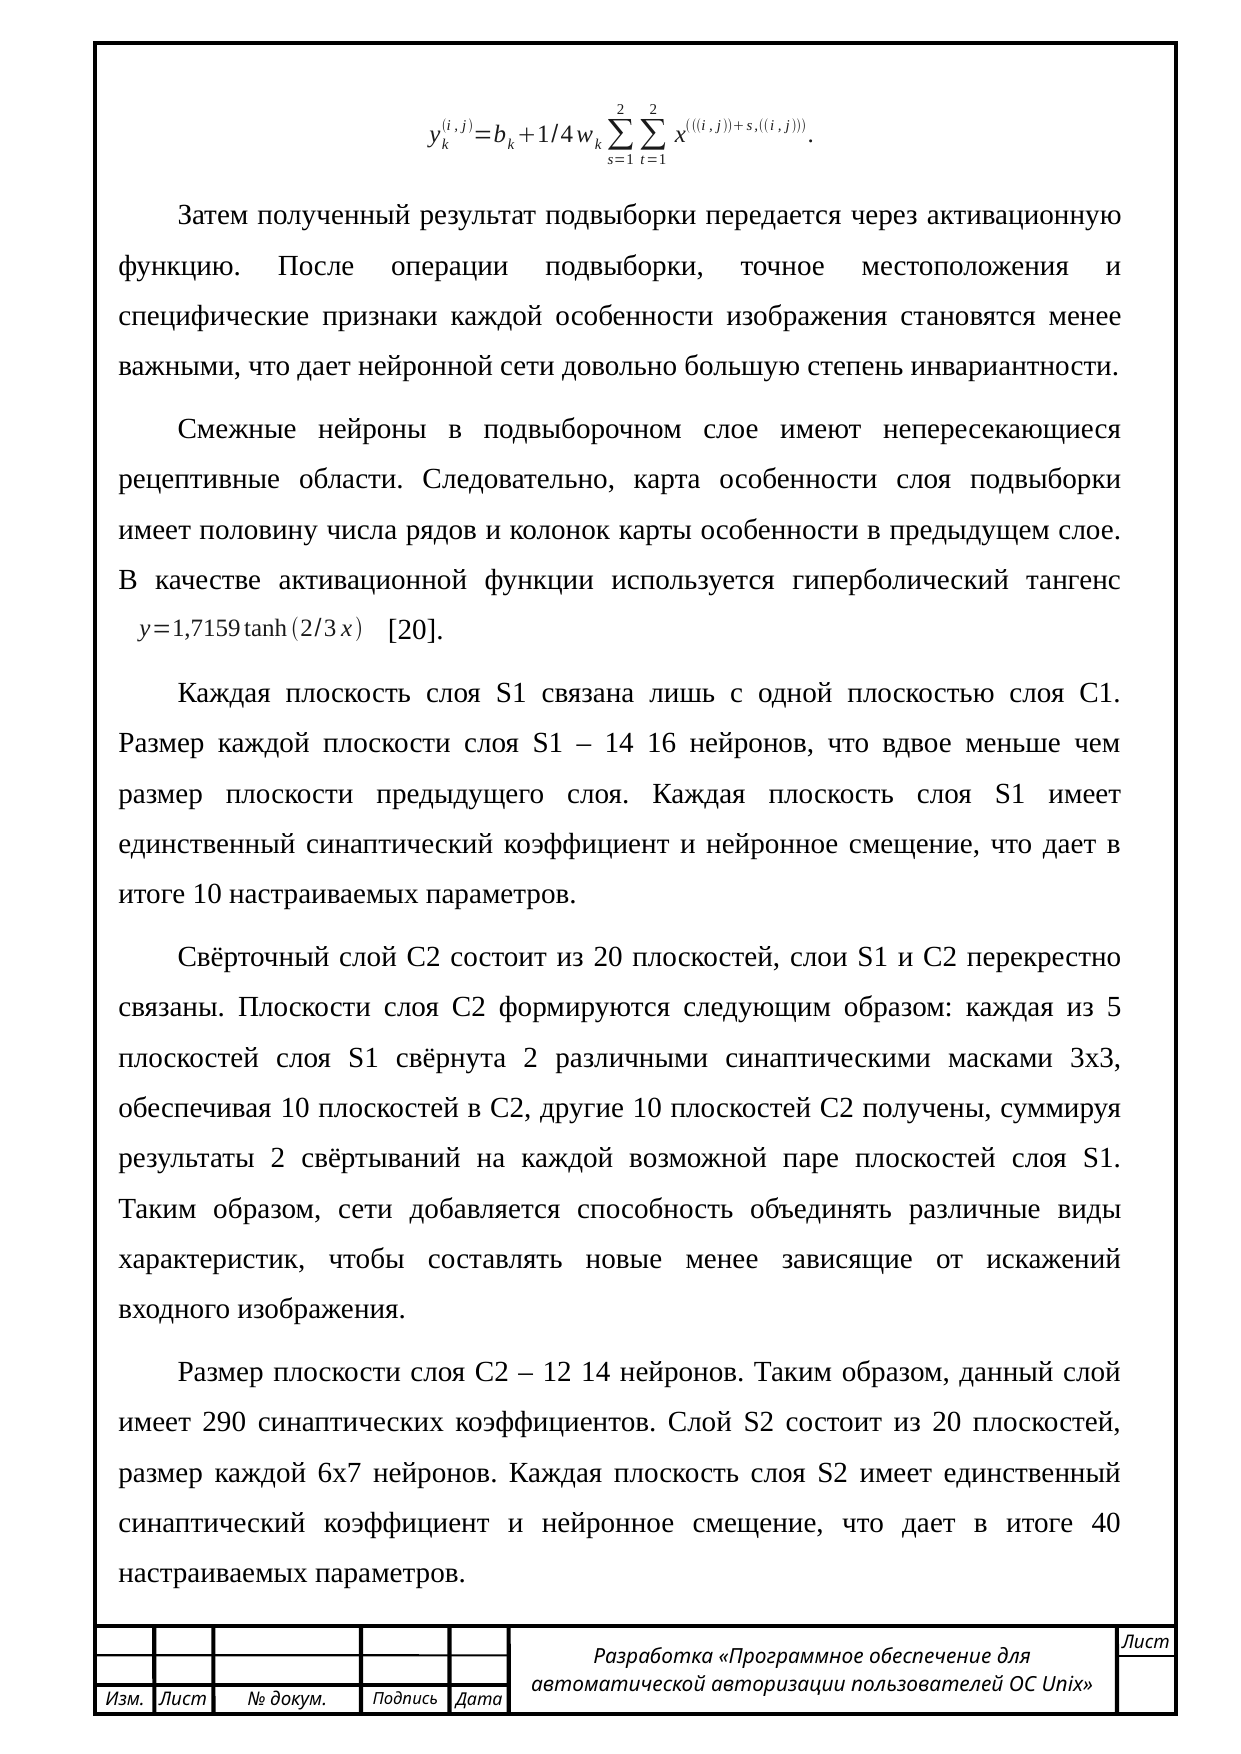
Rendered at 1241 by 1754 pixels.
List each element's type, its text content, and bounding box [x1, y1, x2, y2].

text Смежные нейроны в подвыборочном слое имеют непересекающиеся рецептивные области. Следовательно, карта особенности слоя подвыборки имеет половину числа рядов и колонок карты особенности в предыдущем слое. В качестве активационной функции используется гиперболический тангенс [20]. [118, 411, 1122, 646]
text Свёрточный слой С2 состоит из 20 плоскостей, слои S1 и С2 перекрестно связаны. Плоскости слоя С2 формируются следующим образом: каждая из 5 плоскостей слоя S1 свёрнута 2 различными синаптическими масками 3х3, обеспечивая 10 плоскостей в C2, другие 10 плоскостей C2 получены, суммируя результаты 2 свёртываний на каждой возможной паре плоскостей слоя S1. Таким образом, сети добавляется способность объединять различные виды характеристик, чтобы составлять новые менее зависящие от искажений входного изображения. [118, 939, 1122, 1325]
text Каждая плоскость слоя S1 связана лишь с одной плоскостью слоя С1. Размер каждой плоскости слоя S1 – 14 16 нейронов, что вдвое меньше чем размер плоскости предыдущего слоя. Каждая плоскость слоя S1 имеет единственный синаптический коэффициент и нейронное смещение, что дает в итоге 10 настраиваемых параметров. [118, 675, 1122, 910]
text Размер плоскости слоя С2 – 12 14 нейронов. Таким образом, данный слой имеет 290 синаптических коэффициентов. Слой S2 состоит из 20 плоскостей, размер каждой 6х7 нейронов. Каждая плоскость слоя S2 имеет единственный синаптический коэффициент и нейронное смещение, что дает в итоге 40 настраиваемых параметров. [118, 1354, 1122, 1589]
text Затем полученный результат подвыборки передается через активационную функцию. После операции подвыборки, точное местоположения и специфические признаки каждой особенности изображения становятся менее важными, что дает нейронной сети довольно большую степень инвариантности. [118, 197, 1122, 382]
